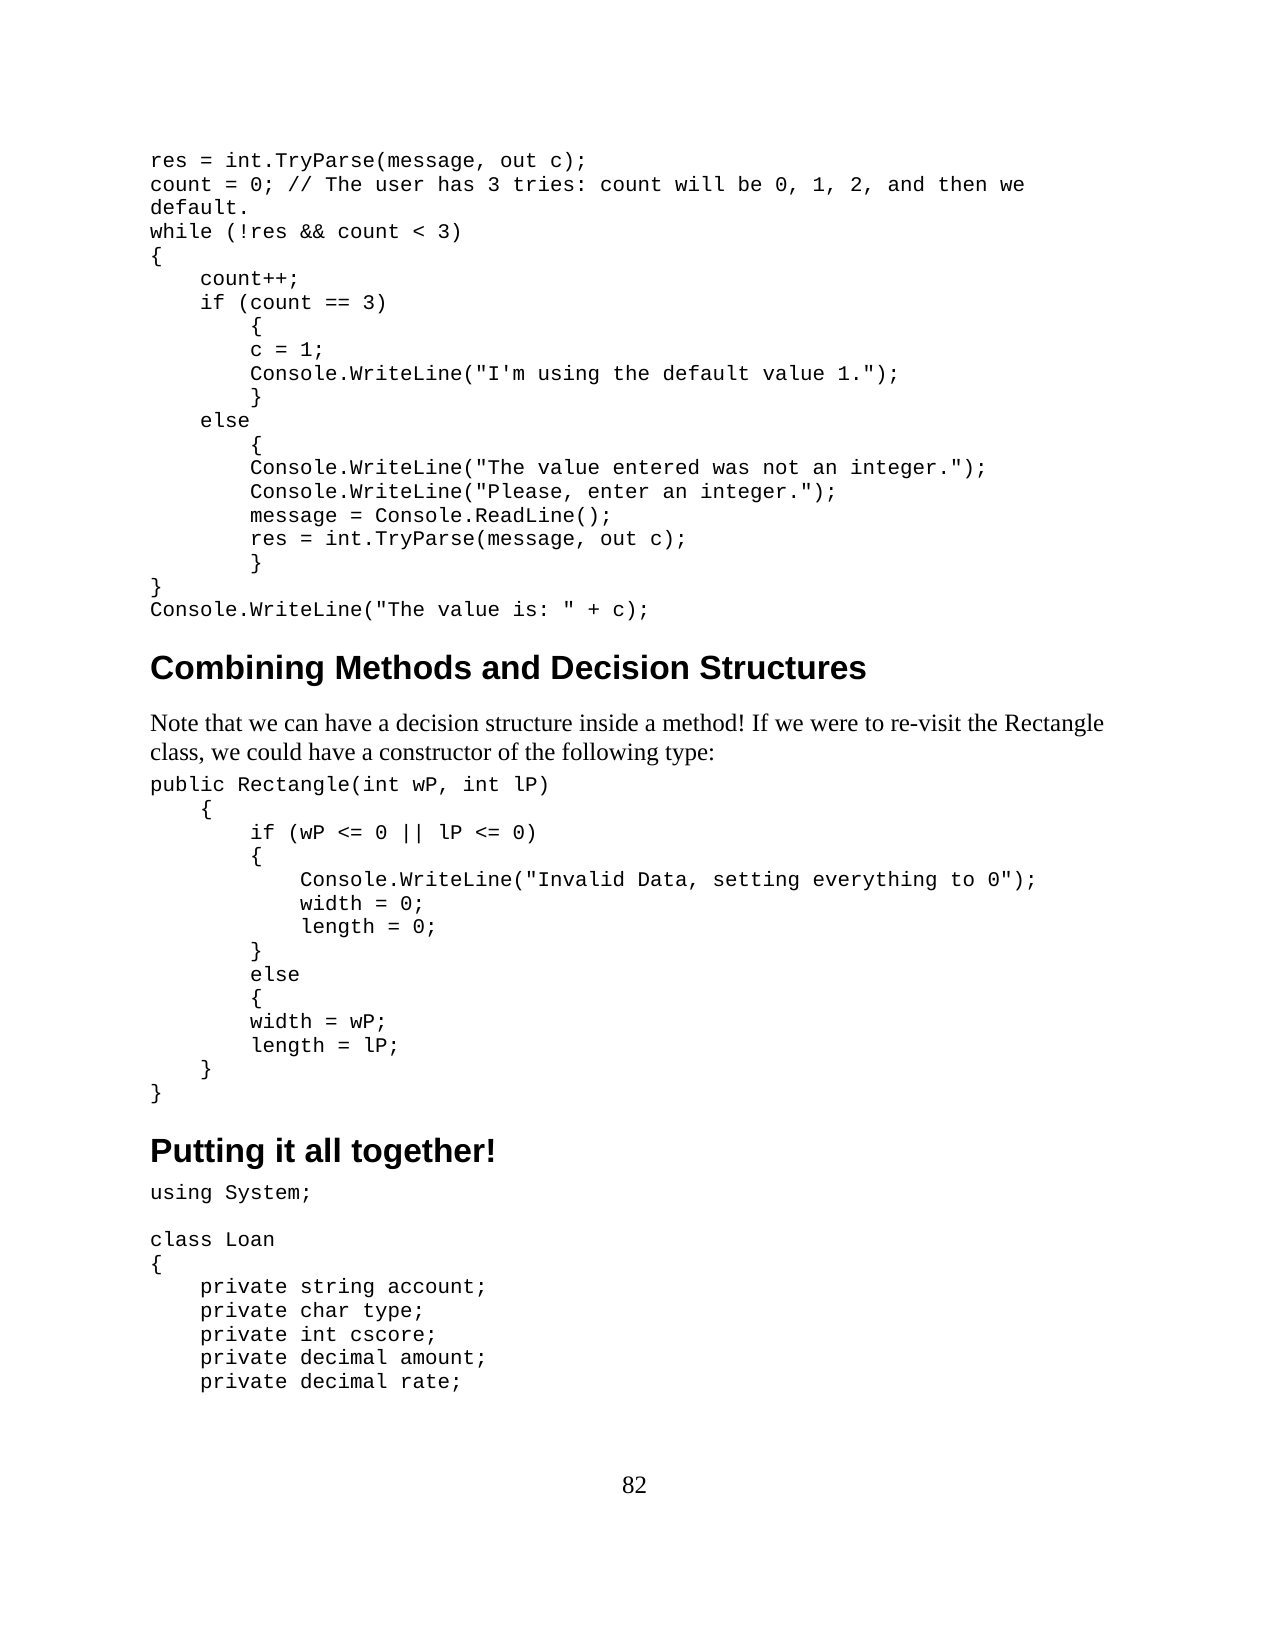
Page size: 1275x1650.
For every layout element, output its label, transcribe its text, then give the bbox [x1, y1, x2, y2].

text c = 1; [150, 339, 1125, 363]
text } [150, 1058, 1125, 1082]
text { [150, 316, 1125, 339]
text else [150, 410, 1125, 434]
text { [150, 244, 1125, 268]
text Console.WriteLine("The value is: " + c); [150, 599, 1125, 623]
text { [150, 987, 1125, 1011]
text } [150, 386, 1125, 410]
text { [150, 798, 1125, 822]
text length = lP; [150, 1034, 1125, 1058]
subtitle Putting it all together! [150, 1131, 1125, 1169]
text res = int.TryParse(message, out c); [150, 528, 1125, 552]
text else [150, 964, 1125, 987]
text count++; [150, 268, 1125, 292]
text { [150, 845, 1125, 869]
text Console.WriteLine("Please, enter an integer."); [150, 481, 1125, 505]
text while (!res && count < 3) [150, 221, 1125, 244]
text using System; [150, 1182, 1125, 1205]
text message = Console.ReadLine(); [150, 505, 1125, 528]
text Console.WriteLine("Invalid Data, setting everything to 0"); [150, 869, 1125, 893]
text { [150, 1253, 1125, 1276]
text private char type; [150, 1300, 1125, 1323]
text public Rectangle(int wP, int lP) [150, 774, 1125, 798]
text res = int.TryParse(message, out c); [150, 150, 1125, 174]
text Note that we can have a decision structure inside a method! If we were to re-visit the Rectangle class, we could have a constructor of the following type: [150, 708, 1125, 766]
text width = wP; [150, 1011, 1125, 1034]
text private decimal amount; [150, 1347, 1125, 1371]
text private string account; [150, 1276, 1125, 1300]
text } [150, 552, 1125, 576]
text Console.WriteLine("The value entered was not an integer."); [150, 457, 1125, 481]
text private decimal rate; [150, 1371, 1125, 1394]
text if (count == 3) [150, 292, 1125, 316]
text length = 0; [150, 916, 1125, 940]
text if (wP <= 0 || lP <= 0) [150, 822, 1125, 845]
text } [150, 1082, 1125, 1106]
text } [150, 576, 1125, 599]
text private int cscore; [150, 1323, 1125, 1347]
text count = 0; // The user has 3 tries: count will be 0, 1, 2, and then we default. [150, 174, 1125, 221]
text Console.WriteLine("I'm using the default value 1."); [150, 363, 1125, 386]
text class Loan [150, 1229, 1125, 1253]
text } [150, 940, 1125, 964]
subtitle Combining Methods and Decision Structures [150, 648, 1125, 687]
text { [150, 434, 1125, 457]
text width = 0; [150, 893, 1125, 916]
